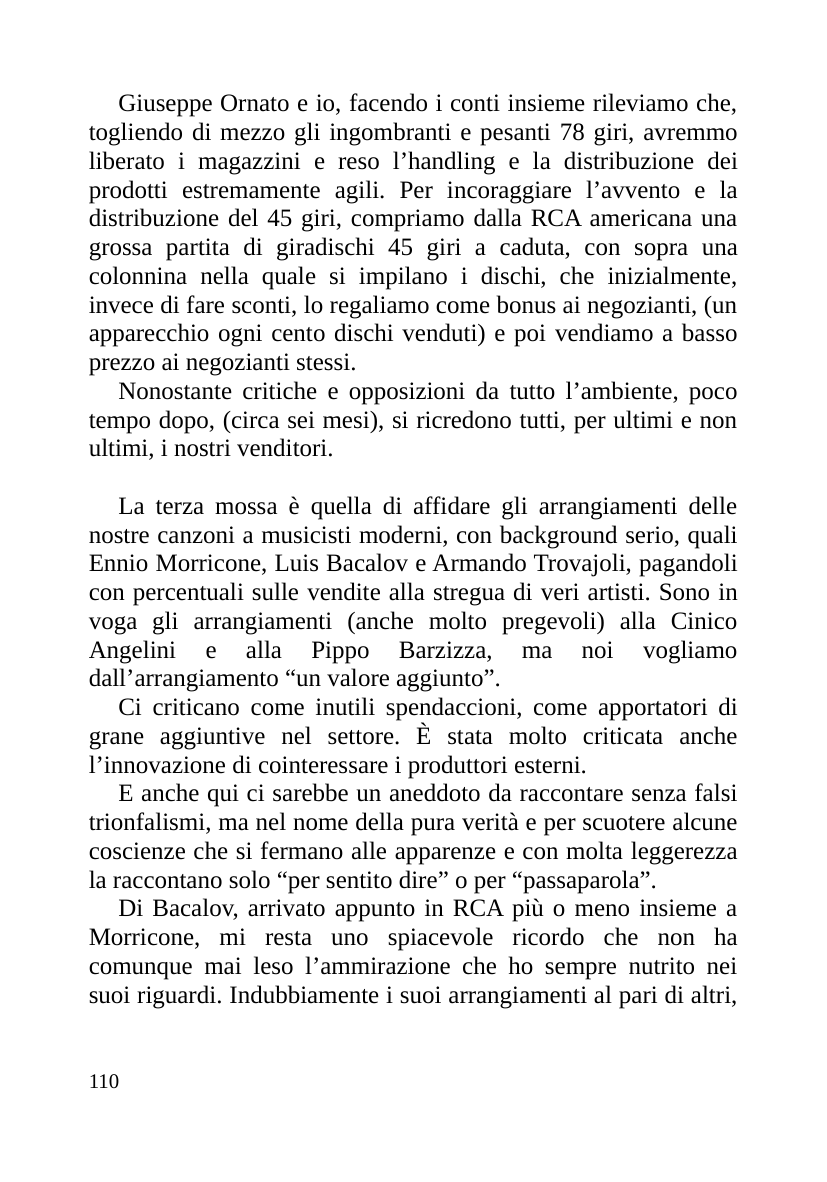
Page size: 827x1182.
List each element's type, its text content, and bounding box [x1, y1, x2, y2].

text Nonostante critiche e opposizioni da tutto l’ambiente, poco tempo dopo, (circa sei mesi), si ricredono tutti, per ultimi e non ultimi, i nostri venditori. [88, 376, 738, 462]
text Ci criticano come inutili spendaccioni, come apportatori di grane aggiuntive nel settore. È stata molto criticata anche l’innovazione di cointeressare i produttori esterni. [88, 692, 738, 778]
text Giuseppe Ornato e io, facendo i conti insieme rileviamo che, togliendo di mezzo gli ingombranti e pesanti 78 giri, avremmo liberato i magazzini e reso l’handling e la distribuzione dei prodotti estremamente agili. Per incoraggiare l’avvento e la distribuzione del 45 giri, compriamo dalla RCA americana una grossa partita di giradischi 45 giri a caduta, con sopra una colonnina nella quale si impilano i dischi, che inizialmente, invece di fare sconti, lo regaliamo come bonus ai negozianti, (un apparecchio ogni cento dischi venduti) e poi vendiamo a basso prezzo ai negozianti stessi. [88, 88, 738, 376]
text E anche qui ci sarebbe un aneddoto da raccontare senza falsi trionfalismi, ma nel nome della pura verità e per scuotere alcune coscienze che si fermano alle apparenze e con molta leggerezza la raccontano solo “per sentito dire” o per “passaparola”. [88, 778, 738, 893]
text Di Bacalov, arrivato appunto in RCA più o meno insieme a Morricone, mi resta uno spiacevole ricordo che non ha comunque mai leso l’ammirazione che ho sempre nutrito nei suoi riguardi. Indubbiamente i suoi arrangiamenti al pari di altri, [88, 893, 738, 1008]
text La terza mossa è quella di affidare gli arrangiamenti delle nostre canzoni a musicisti moderni, con background serio, quali Ennio Morricone, Luis Bacalov e Armando Trovajoli, pagandoli con percentuali sulle vendite alla stregua di veri artisti. Sono in voga gli arrangiamenti (anche molto pregevoli) alla Cinico Angelini e alla Pippo Barzizza, ma noi vogliamo dall’arrangiamento “un valore aggiunto”. [88, 491, 738, 692]
